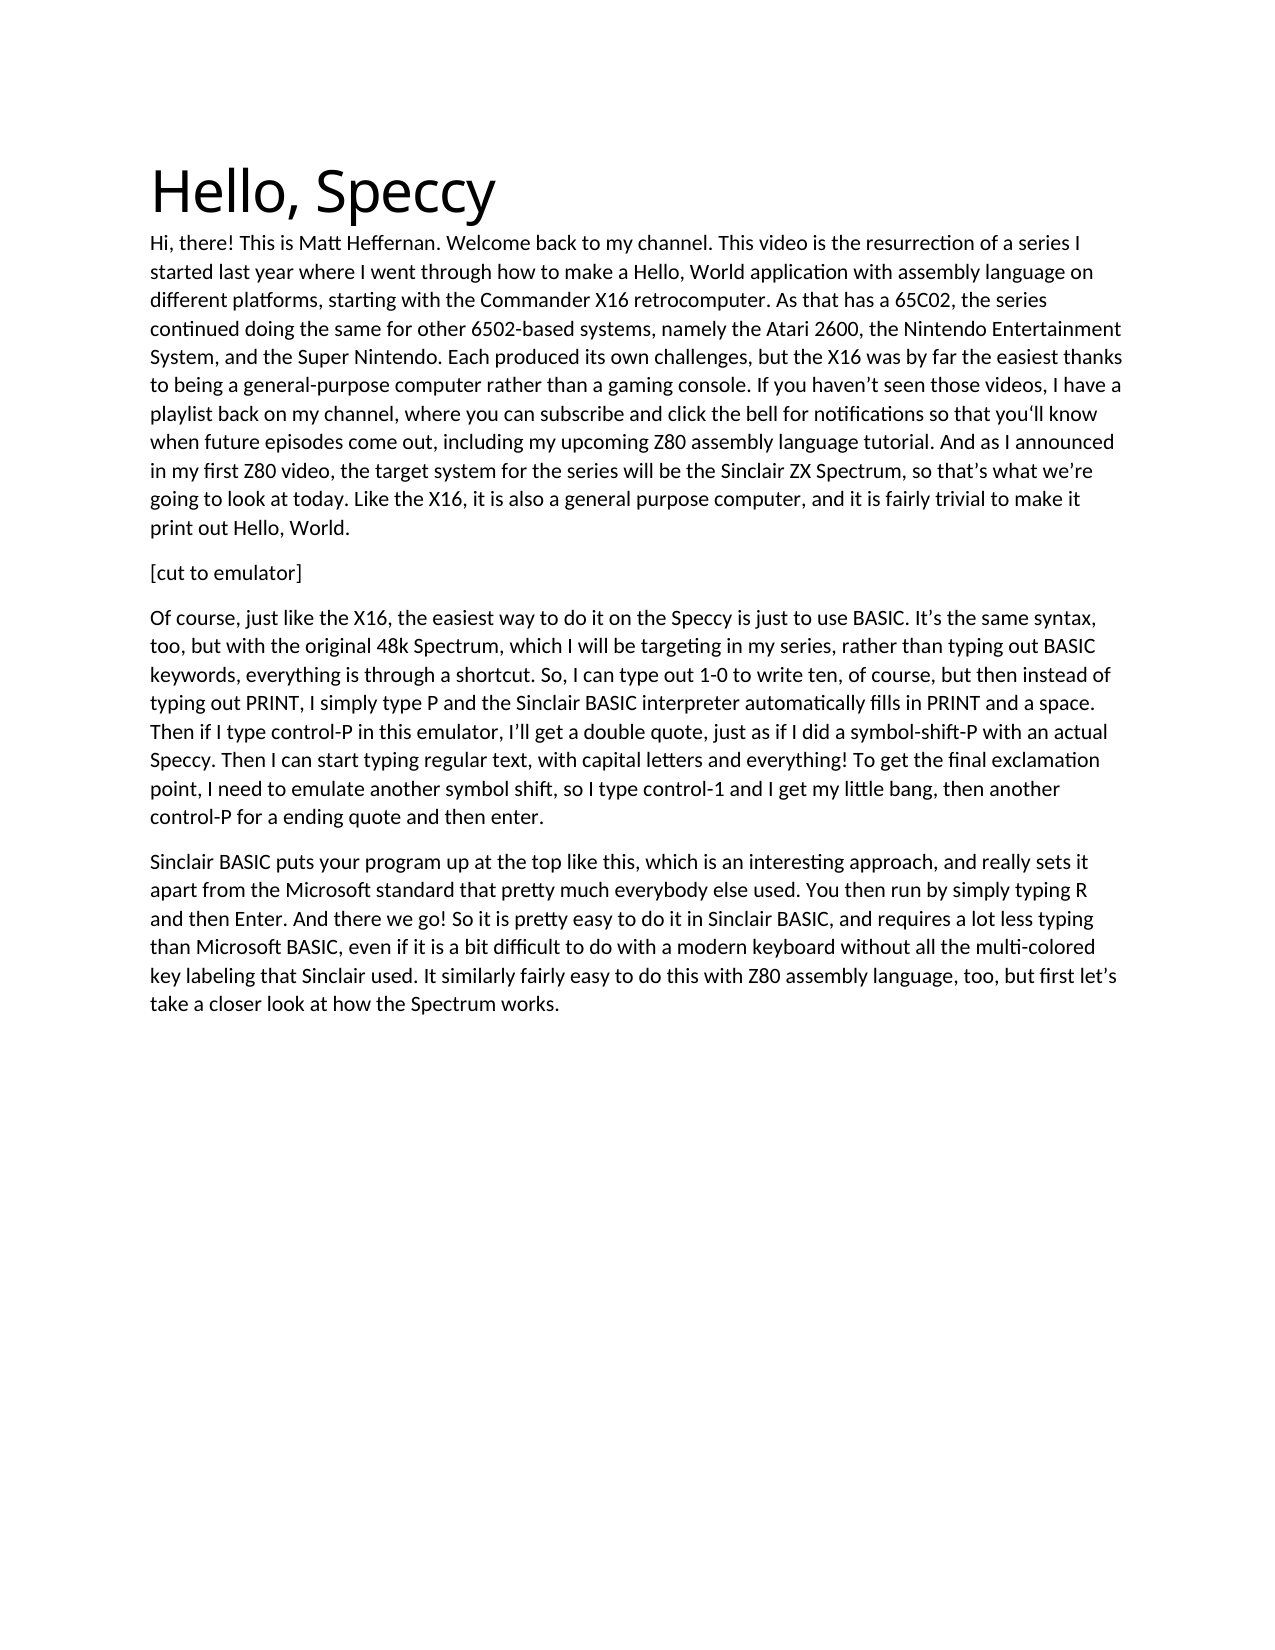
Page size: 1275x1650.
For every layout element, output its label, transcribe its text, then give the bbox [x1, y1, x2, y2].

title Hello, Speccy [150, 150, 1125, 229]
text Sinclair BASIC puts your program up at the top like this, which is an interesting approach, and really sets it apart from the Microsoft standard that pretty much everybody else used. You then run by simply typing R and then Enter. And there we go! So it is pretty easy to do it in Sinclair BASIC, and requires a lot less typing than Microsoft BASIC, even if it is a bit difficult to do with a modern keyboard without all the multi-colored key labeling that Sinclair used. It similarly fairly easy to do this with Z80 assembly language, too, but first let’s take a closer look at how the Spectrum works. [150, 848, 1125, 1017]
text [cut to emulator] [150, 559, 1125, 586]
text Hi, there! This is Matt Heffernan. Welcome back to my channel. This video is the resurrection of a series I started last year where I went through how to make a Hello, World application with assembly language on different platforms, starting with the Commander X16 retrocomputer. As that has a 65C02, the series continued doing the same for other 6502-based systems, namely the Atari 2600, the Nintendo Entertainment System, and the Super Nintendo. Each produced its own challenges, but the X16 was by far the easiest thanks to being a general-purpose computer rather than a gaming console. If you haven’t seen those videos, I have a playlist back on my channel, where you can subscribe and click the bell for notifications so that you‘ll know when future episodes come out, including my upcoming Z80 assembly language tutorial. And as I announced in my first Z80 video, the target system for the series will be the Sinclair ZX Spectrum, so that’s what we’re going to look at today. Like the X16, it is also a general purpose computer, and it is fairly trivial to make it print out Hello, World. [150, 229, 1125, 541]
text Of course, just like the X16, the easiest way to do it on the Speccy is just to use BASIC. It’s the same syntax, too, but with the original 48k Spectrum, which I will be targeting in my series, rather than typing out BASIC keywords, everything is through a shortcut. So, I can type out 1-0 to write ten, of course, but then instead of typing out PRINT, I simply type P and the Sinclair BASIC interpreter automatically fills in PRINT and a space. Then if I type control-P in this emulator, I’ll get a double quote, just as if I did a symbol-shift-P with an actual Speccy. Then I can start typing regular text, with capital letters and everything! To get the final exclamation point, I need to emulate another symbol shift, so I type control-1 and I get my little bang, then another control-P for a ending quote and then enter. [150, 604, 1125, 830]
